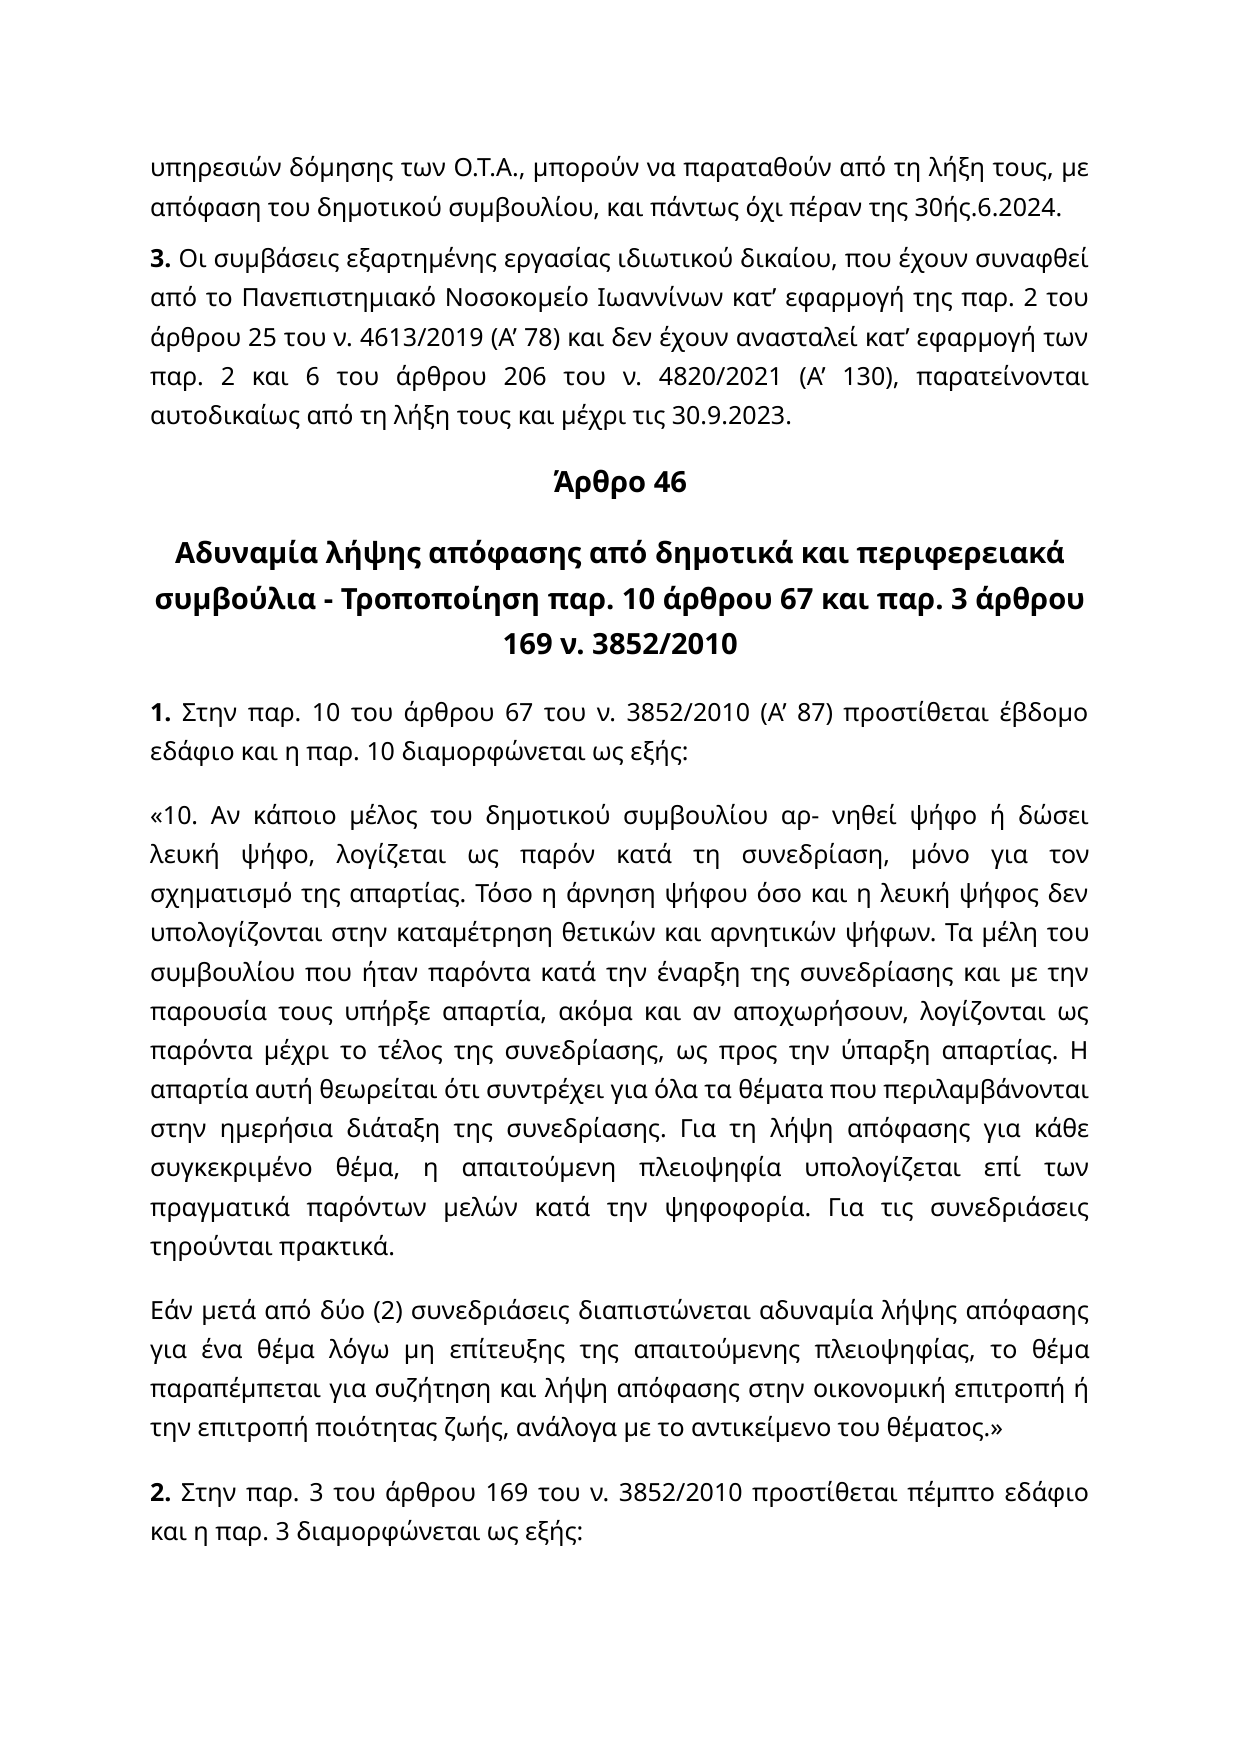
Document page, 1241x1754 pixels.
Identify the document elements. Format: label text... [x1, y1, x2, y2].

text «10. Αν κάποιο μέλος του δημοτικού συμβουλίου αρ- νηθεί ψήφο ή δώσει λευκή ψήφο, λογίζεται ως παρόν κατά τη συνεδρίαση, μόνο για τον σχηματισμό της απαρτίας. Τόσο η άρνηση ψήφου όσο και η λευκή ψήφος δεν υπολογίζονται στην καταμέτρηση θετικών και αρνητικών ψήφων. Τα μέλη του συμβουλίου που ήταν παρόντα κατά την έναρξη της συνεδρίασης και με την παρουσία τους υπήρξε απαρτία, ακόμα και αν αποχωρήσουν, λογίζονται ως παρόντα μέχρι το τέλος της συνεδρίασης, ως προς την ύπαρξη απαρτίας. Η απαρτία αυτή θεωρείται ότι συντρέχει για όλα τα θέματα που περιλαμβάνονται στην ημερήσια διάταξη της συνεδρίασης. Για τη λήψη απόφασης για κάθε συγκεκριμένο θέμα, η απαιτούμενη πλειοψηφία υπολογίζεται επί των πραγματικά παρόντων μελών κατά την ψηφοφορία. Για τις συνεδριάσεις τηρούνται πρακτικά. [150, 797, 1090, 1262]
subtitle Άρθρο 46 [150, 462, 1090, 501]
text 3. Οι συμβάσεις εξαρτημένης εργασίας ιδιωτικού δικαίου, που έχουν συναφθεί από το Πανεπιστημιακό Νοσοκομείο Ιωαννίνων κατ’ εφαρμογή της παρ. 2 του άρθρου 25 του ν. 4613/2019 (Α’ 78) και δεν έχουν ανασταλεί κατ’ εφαρμογή των παρ. 2 και 6 του άρθρου 206 του ν. 4820/2021 (Α’ 130), παρατείνονται αυτοδικαίως από τη λήξη τους και μέχρι τις 30.9.2023. [150, 241, 1090, 432]
text 2. Στην παρ. 3 του άρθρου 169 του ν. 3852/2010 προστίθεται πέμπτο εδάφιο και η παρ. 3 διαμορφώνεται ως εξής: [150, 1474, 1090, 1547]
text υπηρεσιών δόμησης των Ο.Τ.Α., μπορούν να παραταθούν από τη λήξη τους, με απόφαση του δημοτικού συμβουλίου, και πάντως όχι πέραν της 30ής.6.2024. [150, 150, 1090, 223]
text 1. Στην παρ. 10 του άρθρου 67 του ν. 3852/2010 (Α’ 87) προστίθεται έβδομο εδάφιο και η παρ. 10 διαμορφώνεται ως εξής: [150, 694, 1090, 767]
text Εάν μετά από δύο (2) συνεδριάσεις διαπιστώνεται αδυναμία λήψης απόφασης για ένα θέμα λόγω μη επίτευξης της απαιτούμενης πλειοψηφίας, το θέμα παραπέμπεται για συζήτηση και λήψη απόφασης στην οικονομική επιτροπή ή την επιτροπή ποιότητας ζωής, ανάλογα με το αντικείμενο του θέματος.» [150, 1292, 1090, 1444]
subtitle Αδυναμία λήψης απόφασης από δημοτικά και περιφερειακά συμβούλια - Τροποποίηση παρ. 10 άρθρου 67 και παρ. 3 άρθρου 169 ν. 3852/2010 [150, 532, 1090, 663]
